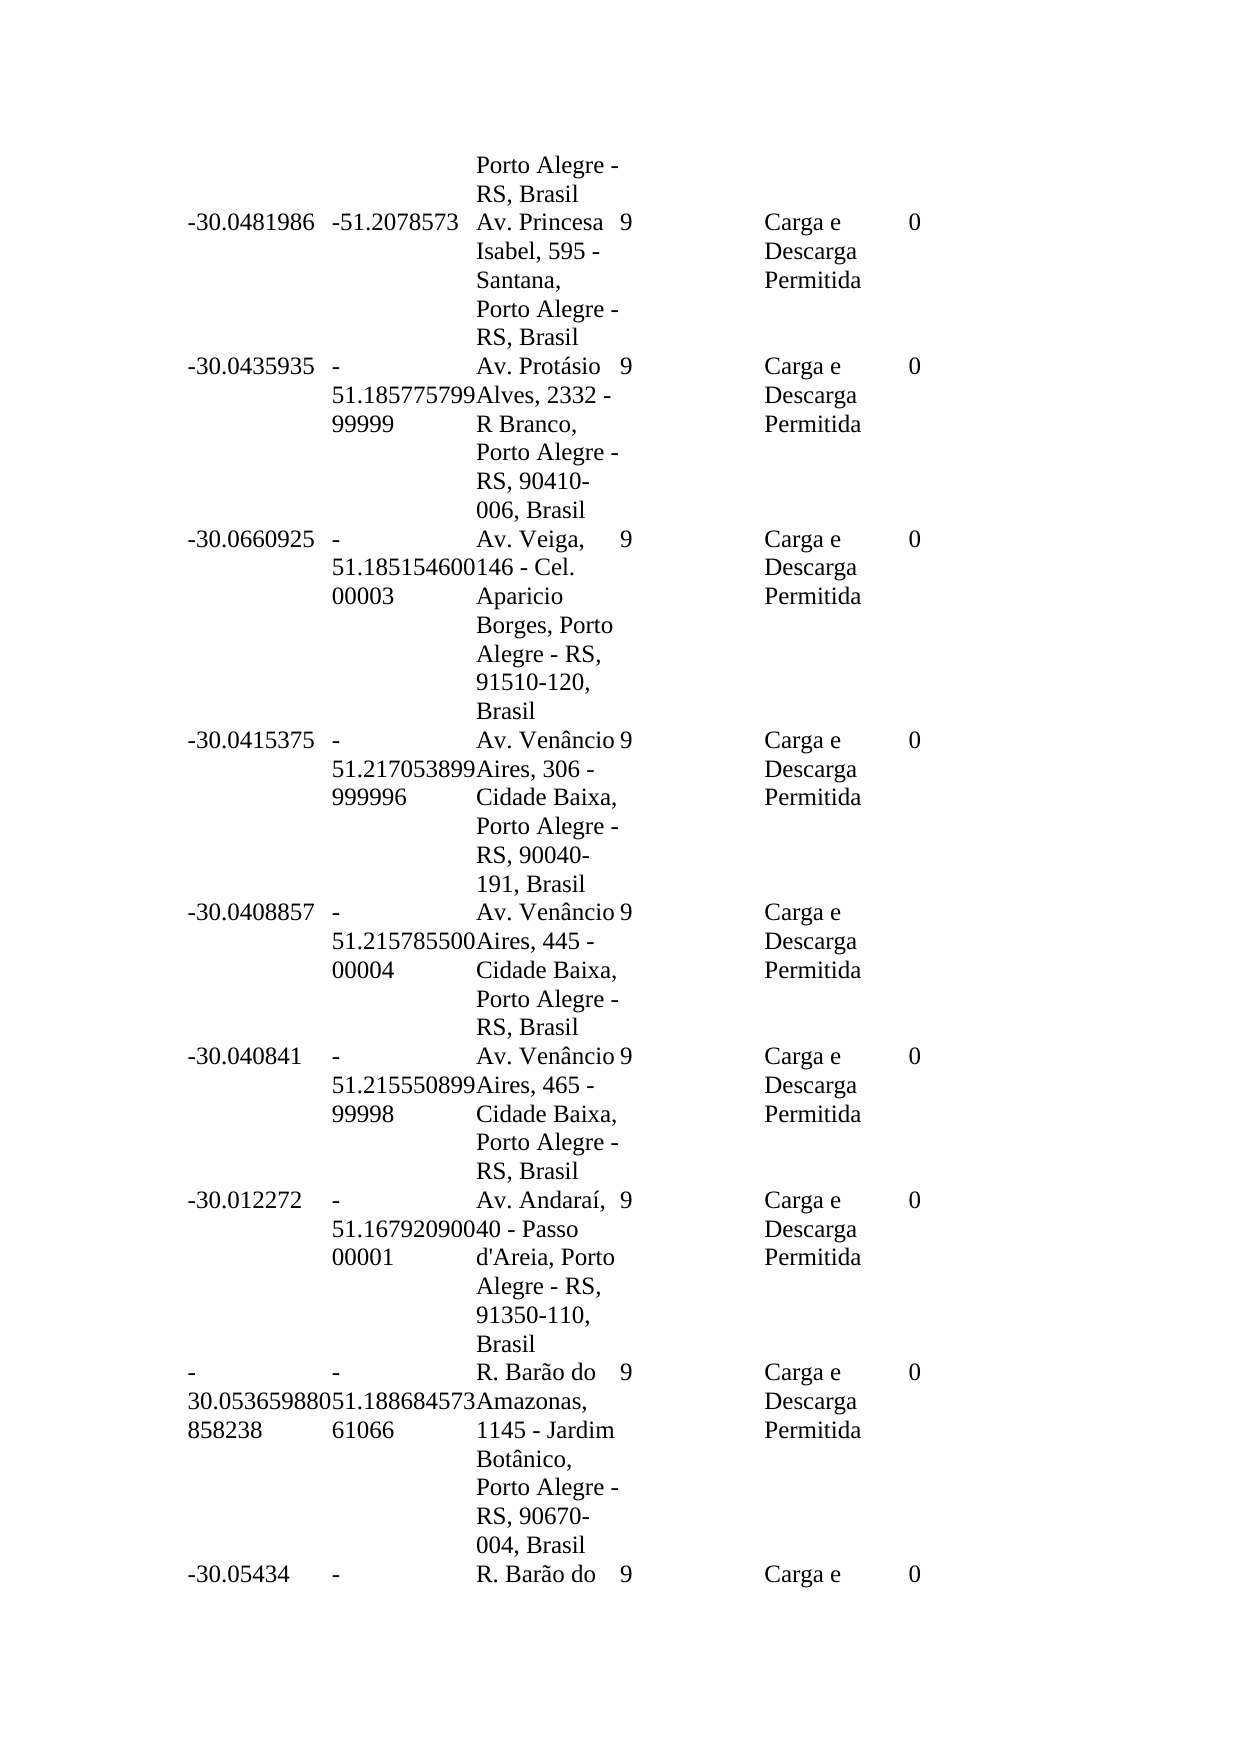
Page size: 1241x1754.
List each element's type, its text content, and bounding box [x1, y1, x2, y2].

table_cell Av. Veiga, 146 - Cel. Aparicio Borges, Porto Alegre - RS, 91510-120, Brasil [476, 524, 620, 725]
table_cell -51.18868457361066 [332, 1358, 476, 1559]
table_cell Carga e Descarga Permitida [764, 524, 908, 725]
table_cell -51.2078573 [332, 208, 476, 351]
table_cell 0 [908, 1559, 1053, 1587]
table_cell -30.0408857 [188, 898, 332, 1041]
table_cell [620, 150, 764, 207]
table_cell Av. Venâncio Aires, 465 - Cidade Baixa, Porto Alegre - RS, Brasil [476, 1041, 620, 1185]
table_cell 9 [620, 524, 764, 725]
table_cell Carga e Descarga Permitida [764, 1185, 908, 1357]
table_cell -30.0481986 [188, 208, 332, 351]
table_cell Carga e Descarga Permitida [764, 1358, 908, 1559]
table_cell 9 [620, 208, 764, 351]
table_cell [908, 150, 1053, 207]
table_cell -30.0435935 [188, 351, 332, 524]
table_cell 0 [908, 208, 1053, 351]
table_cell 9 [620, 1041, 764, 1185]
table_cell Porto Alegre - RS, Brasil [476, 150, 620, 207]
table_cell 0 [908, 524, 1053, 725]
table_cell -51.18577579999999 [332, 351, 476, 524]
table_cell [332, 150, 476, 207]
table_cell 0 [908, 725, 1053, 897]
table_cell -30.012272 [188, 1185, 332, 1357]
table_cell 9 [620, 1185, 764, 1357]
table_cell Carga e Descarga Permitida [764, 208, 908, 351]
table_cell 9 [620, 351, 764, 524]
table_cell -30.0415375 [188, 725, 332, 897]
table_cell 9 [620, 1559, 764, 1587]
table_cell [188, 150, 332, 207]
table_cell 0 [908, 351, 1053, 524]
table_cell Av. Andaraí, 40 - Passo d'Areia, Porto Alegre - RS, 91350-110, Brasil [476, 1185, 620, 1357]
table_cell -51.21578550000004 [332, 898, 476, 1041]
table_cell Carga e [764, 1559, 908, 1587]
table_cell -30.05434 [188, 1559, 332, 1587]
table_cell [332, 1559, 476, 1587]
table_cell -30.0660925 [188, 524, 332, 725]
table_cell Av. Princesa Isabel, 595 - Santana, Porto Alegre - RS, Brasil [476, 208, 620, 351]
table_cell 0 [908, 1185, 1053, 1357]
table_cell R. Barão do [476, 1559, 620, 1587]
table_cell 0 [908, 1041, 1053, 1185]
table_cell 9 [620, 725, 764, 897]
table_cell Av. Venâncio Aires, 445 - Cidade Baixa, Porto Alegre - RS, Brasil [476, 898, 620, 1041]
table_cell Carga e Descarga Permitida [764, 1041, 908, 1185]
table_cell Carga e Descarga Permitida [764, 351, 908, 524]
table_cell 0 [908, 1358, 1053, 1559]
table_cell [908, 898, 1053, 1041]
table_cell -51.18515460000003 [332, 524, 476, 725]
table_cell 9 [620, 898, 764, 1041]
table_cell -51.16792090000001 [332, 1185, 476, 1357]
table_cell Carga e Descarga Permitida [764, 898, 908, 1041]
table_cell -51.21555089999998 [332, 1041, 476, 1185]
table_cell R. Barão do Amazonas, 1145 - Jardim Botânico, Porto Alegre - RS, 90670-004, Brasil [476, 1358, 620, 1559]
table_cell Av. Venâncio Aires, 306 - Cidade Baixa, Porto Alegre - RS, 90040-191, Brasil [476, 725, 620, 897]
table_cell -30.053659880858238 [188, 1358, 332, 1559]
table_cell -51.217053899999996 [332, 725, 476, 897]
table_cell -30.040841 [188, 1041, 332, 1185]
table_cell Av. Protásio Alves, 2332 - R Branco, Porto Alegre - RS, 90410-006, Brasil [476, 351, 620, 524]
table_cell [764, 150, 908, 207]
table_cell 9 [620, 1358, 764, 1559]
table_cell Carga e Descarga Permitida [764, 725, 908, 897]
